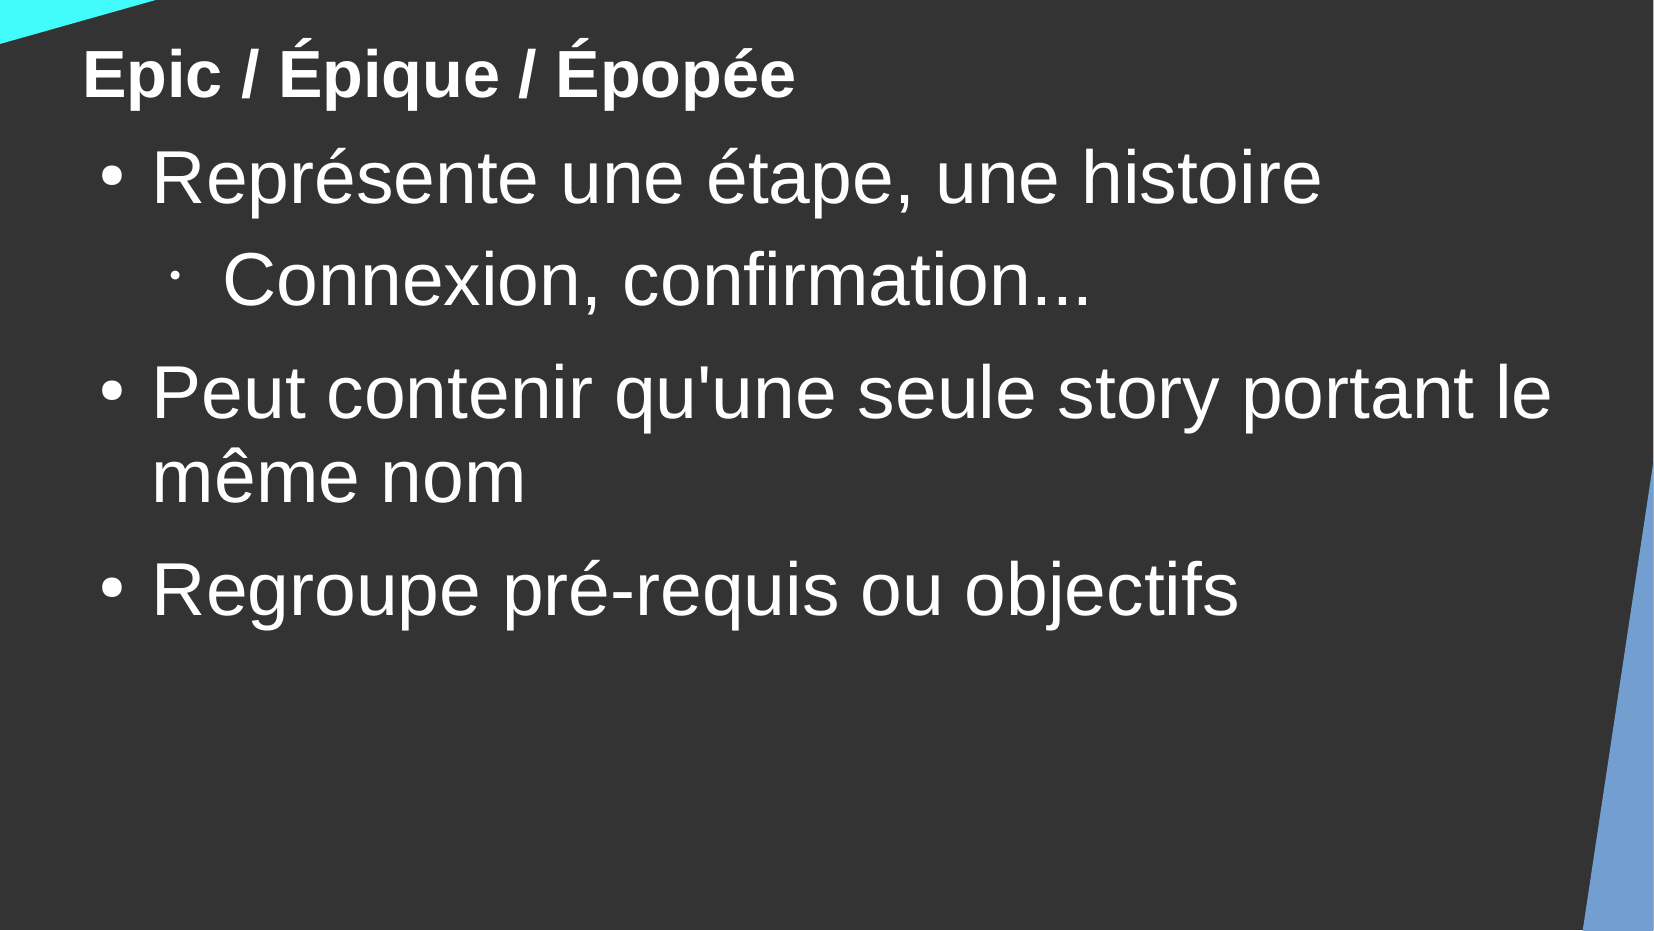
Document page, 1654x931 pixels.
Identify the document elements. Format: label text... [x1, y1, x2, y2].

text_box [0, 0, 156, 44]
text_box [1582, 457, 1654, 931]
title Epic / Épique / Épopée [82, 37, 1571, 122]
list Représente une étape, une histoire Connexion, confirmation... Peut contenir qu'une seule story portant le même nom Regroupe pré-requis ou objectifs [80, 135, 1620, 827]
